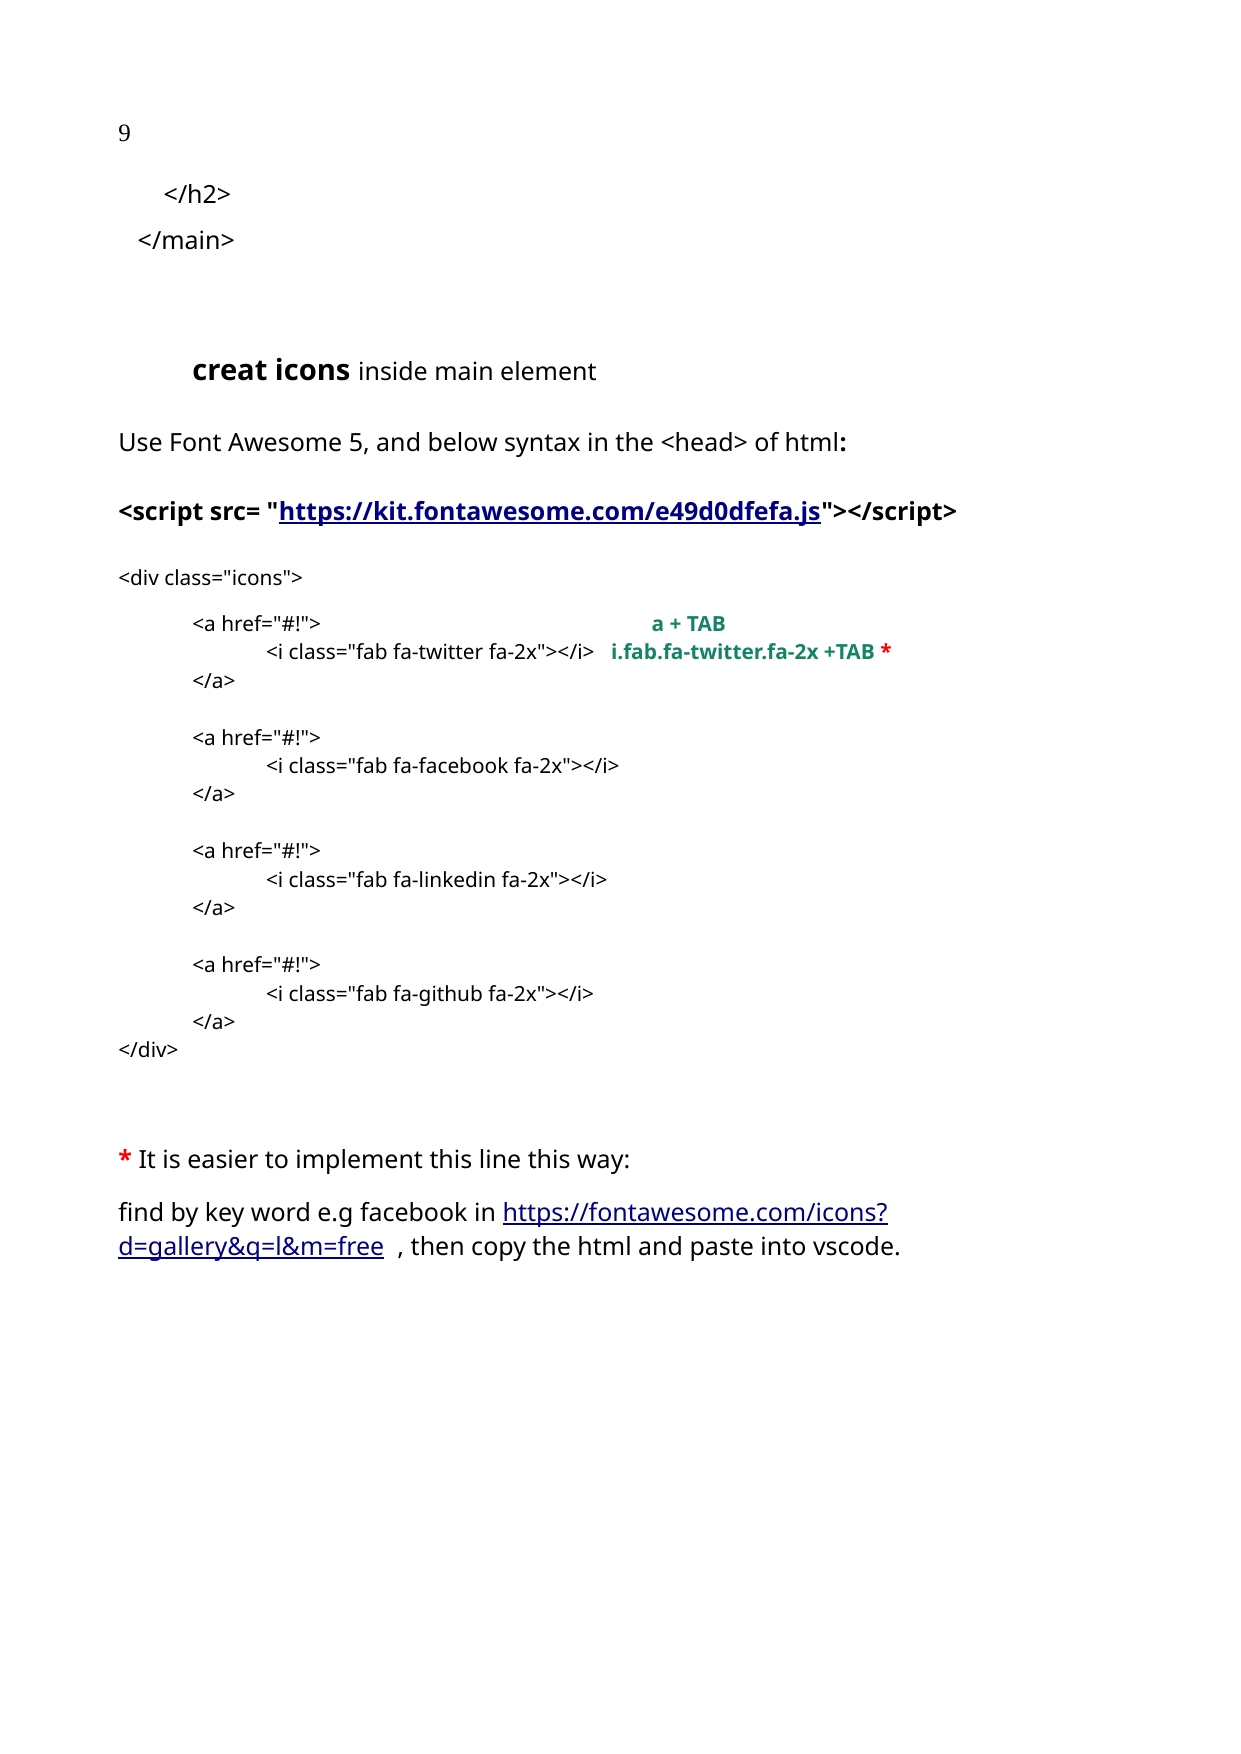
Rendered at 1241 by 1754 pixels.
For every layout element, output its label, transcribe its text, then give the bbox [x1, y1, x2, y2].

text <a href="#!"> [118, 836, 1122, 865]
text <i class="fab fa-linkedin fa-2x"></i> [118, 865, 1122, 893]
text <i class="fab fa-github fa-2x"></i> [118, 979, 1122, 1007]
text <script src= "https://kit.fontawesome.com/e49d0dfefa.js"></script> [118, 494, 1122, 528]
text find by key word e.g facebook in https://fontawesome.com/icons?d=gallery&q=l&m=free , then copy the html and paste into vscode. [118, 1194, 1122, 1262]
text </a> [118, 779, 1122, 808]
text Use Font Awesome 5, and below syntax in the <head> of html: [118, 424, 1122, 458]
text </a> [118, 666, 1122, 694]
text <i class="fab fa-facebook fa-2x"></i> [118, 751, 1122, 779]
text </a> [118, 893, 1122, 922]
text <a href="#!"> [118, 723, 1122, 751]
text </h2> [118, 176, 1122, 210]
text * It is easier to implement this line this way: [118, 1142, 1122, 1176]
text </main> [118, 222, 1122, 257]
text creat icons inside main element [118, 349, 1122, 389]
text <div class="icons"> [118, 563, 1122, 591]
text <i class="fab fa-twitter fa-2x"></i> i.fab.fa-twitter.fa-2x +TAB * [118, 637, 1122, 666]
text <a href="#!"> a + TAB [118, 609, 1122, 637]
text </a> [118, 1007, 1122, 1036]
text <a href="#!"> [118, 950, 1122, 979]
text </div> [118, 1036, 1122, 1064]
